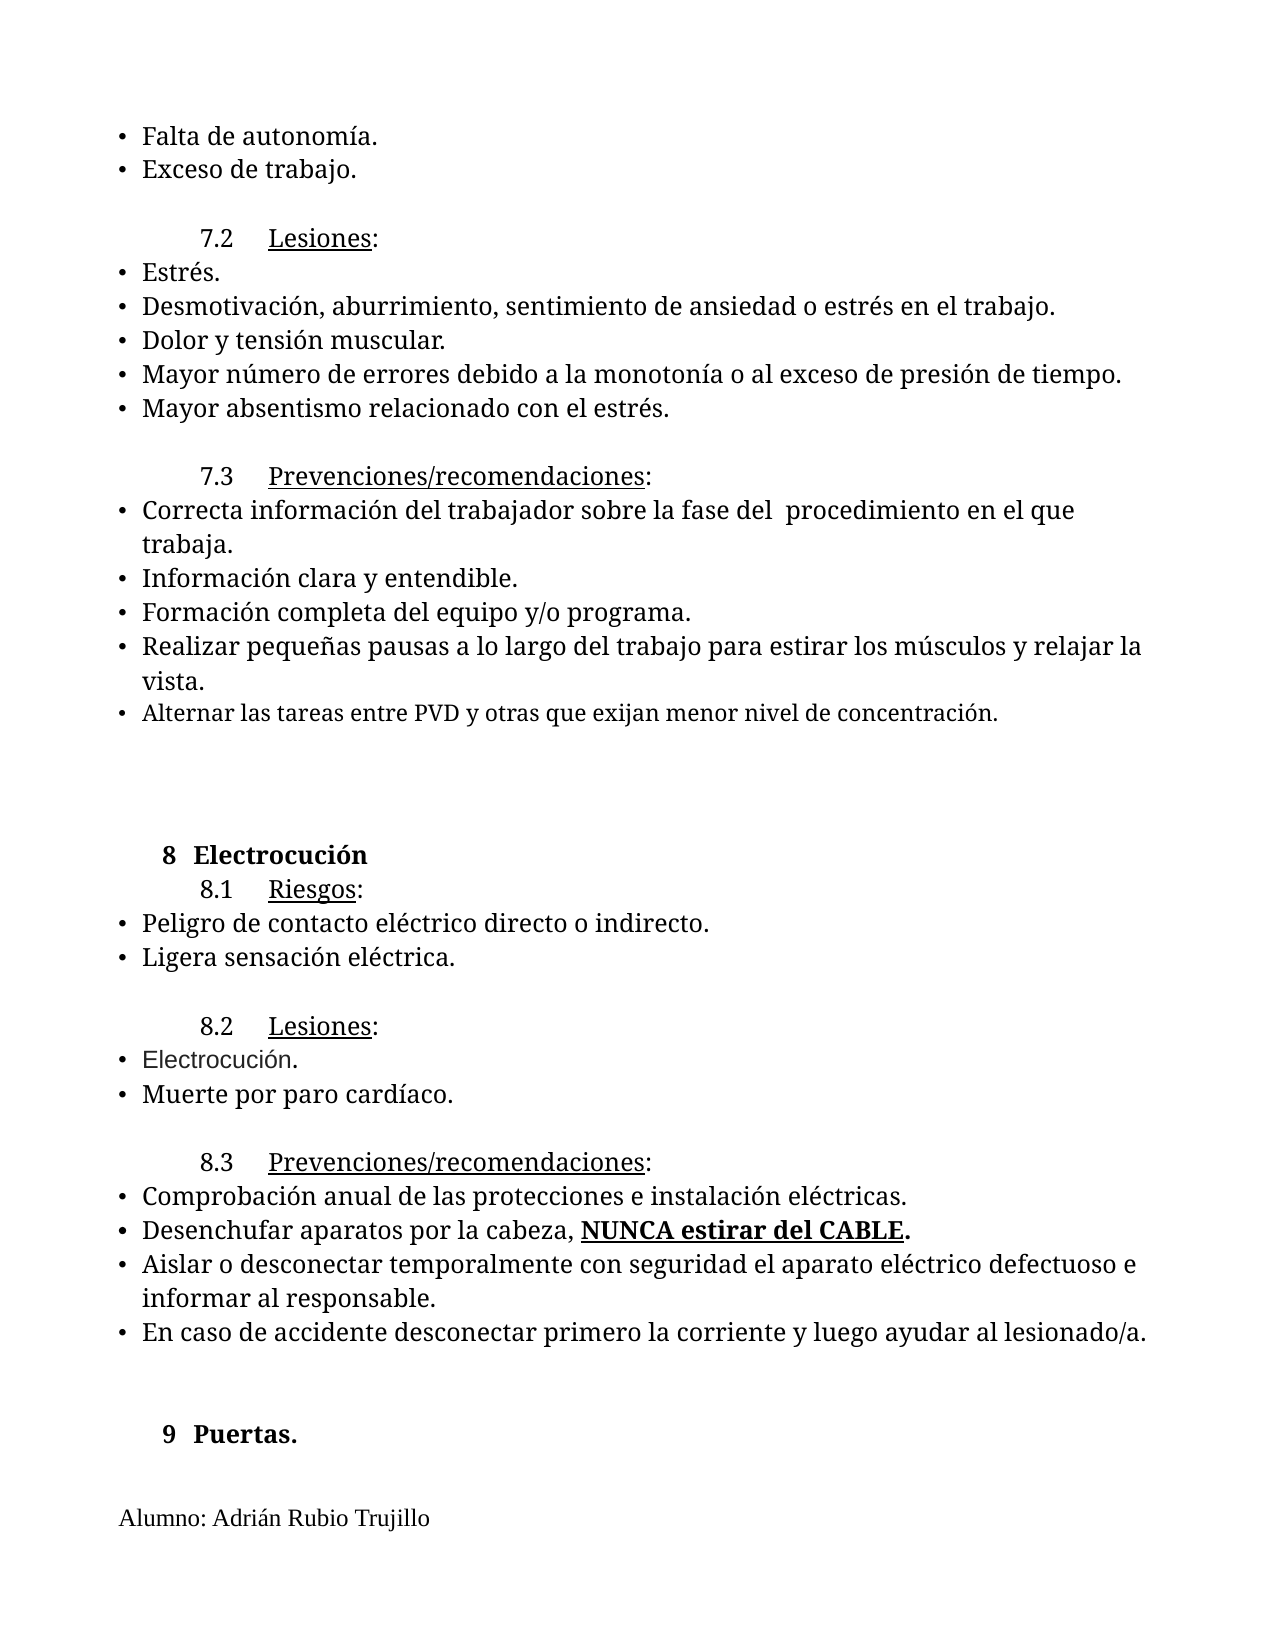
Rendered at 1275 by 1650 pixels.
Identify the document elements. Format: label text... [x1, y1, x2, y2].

list Estrés. [118, 254, 1157, 288]
list Electrocución. [118, 1042, 1157, 1076]
list Puertas. [156, 1417, 1157, 1451]
list Exceso de trabajo. [118, 152, 1157, 186]
list Mayor absentismo relacionado con el estrés. [118, 391, 1157, 425]
list Riesgos: [193, 872, 1157, 906]
list Lesiones: [193, 220, 1157, 254]
list Realizar pequeñas pausas a lo largo del trabajo para estirar los músculos y relajar la vista. [118, 629, 1157, 697]
list Información clara y entendible. [118, 561, 1157, 595]
list Correcta información del trabajador sobre la fase del procedimiento en el que trabaja. [118, 493, 1157, 561]
list Prevenciones/recomendaciones: [193, 1144, 1157, 1178]
list Lesiones: [193, 1008, 1157, 1042]
list En caso de accidente desconectar primero la corriente y luego ayudar al lesionado/a. [118, 1315, 1157, 1349]
list Muerte por paro cardíaco. [118, 1076, 1157, 1110]
list Alternar las tareas entre PVD y otras que exijan menor nivel de concentración. [118, 697, 1157, 728]
list Comprobación anual de las protecciones e instalación eléctricas. [118, 1178, 1157, 1212]
list Desmotivación, aburrimiento, sentimiento de ansiedad o estrés en el trabajo. [118, 288, 1157, 322]
list Prevenciones/recomendaciones: [193, 459, 1157, 493]
list Electrocución [156, 838, 1157, 872]
list Dolor y tensión muscular. [118, 322, 1157, 357]
list Formación completa del equipo y/o programa. [118, 595, 1157, 629]
list Mayor número de errores debido a la monotonía o al exceso de presión de tiempo. [118, 357, 1157, 391]
list Desenchufar aparatos por la cabeza, NUNCA estirar del CABLE. [118, 1212, 1157, 1247]
list Aislar o desconectar temporalmente con seguridad el aparato eléctrico defectuoso e informar al responsable. [118, 1247, 1157, 1315]
list Ligera sensación eléctrica. [118, 940, 1157, 974]
list Falta de autonomía. [118, 118, 1157, 152]
list Peligro de contacto eléctrico directo o indirecto. [118, 906, 1157, 940]
